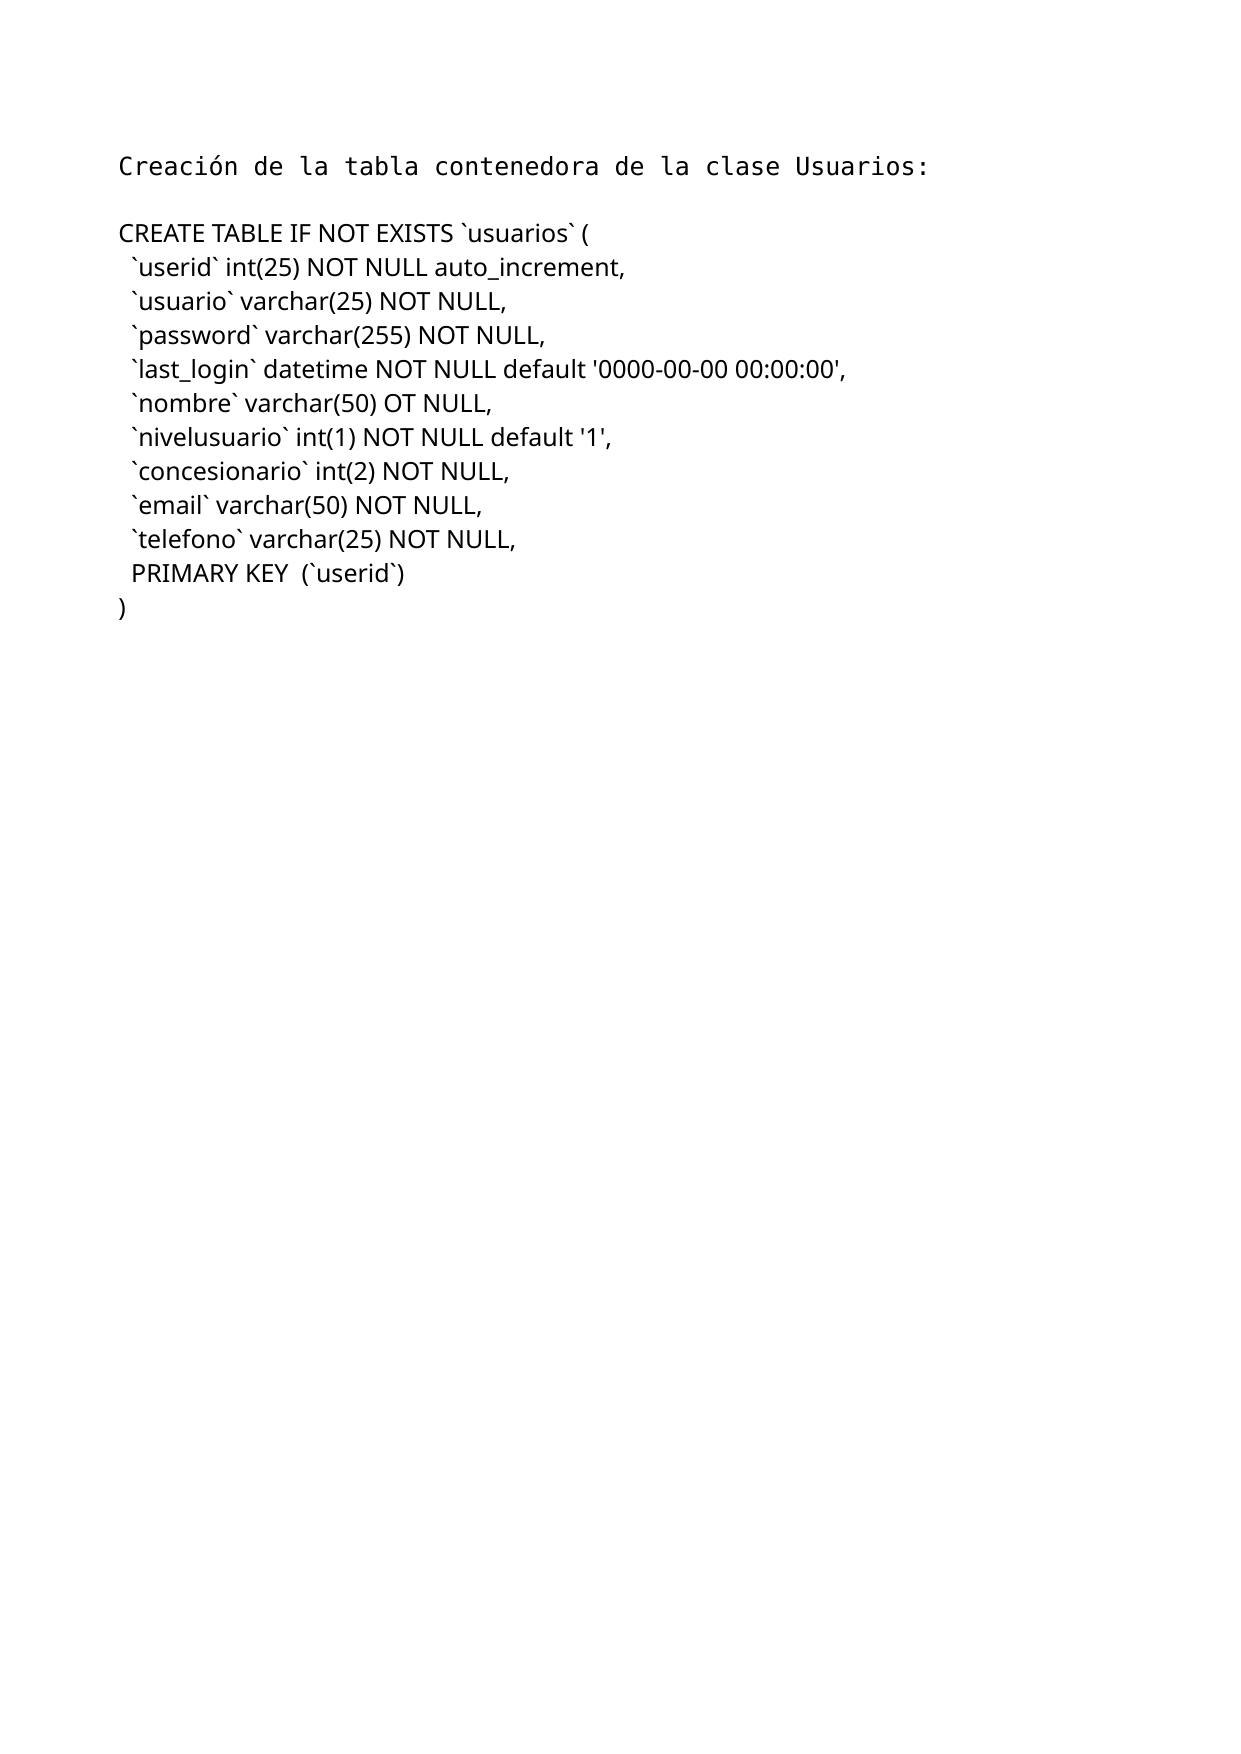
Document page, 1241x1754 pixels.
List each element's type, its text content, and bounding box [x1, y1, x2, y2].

text ) [118, 590, 1122, 624]
text `nivelusuario` int(1) NOT NULL default '1', [118, 420, 1122, 454]
text Creación de la tabla contenedora de la clase Usuarios: [118, 152, 1122, 181]
text CREATE TABLE IF NOT EXISTS `usuarios` ( [118, 215, 1122, 249]
text `nombre` varchar(50) OT NULL, [118, 386, 1122, 420]
text PRIMARY KEY (`userid`) [118, 556, 1122, 590]
text `password` varchar(255) NOT NULL, [118, 318, 1122, 352]
text `userid` int(25) NOT NULL auto_increment, [118, 249, 1122, 283]
text `usuario` varchar(25) NOT NULL, [118, 283, 1122, 318]
text `email` varchar(50) NOT NULL, [118, 488, 1122, 522]
text `telefono` varchar(25) NOT NULL, [118, 522, 1122, 556]
text `last_login` datetime NOT NULL default '0000-00-00 00:00:00', [118, 352, 1122, 386]
text `concesionario` int(2) NOT NULL, [118, 454, 1122, 488]
